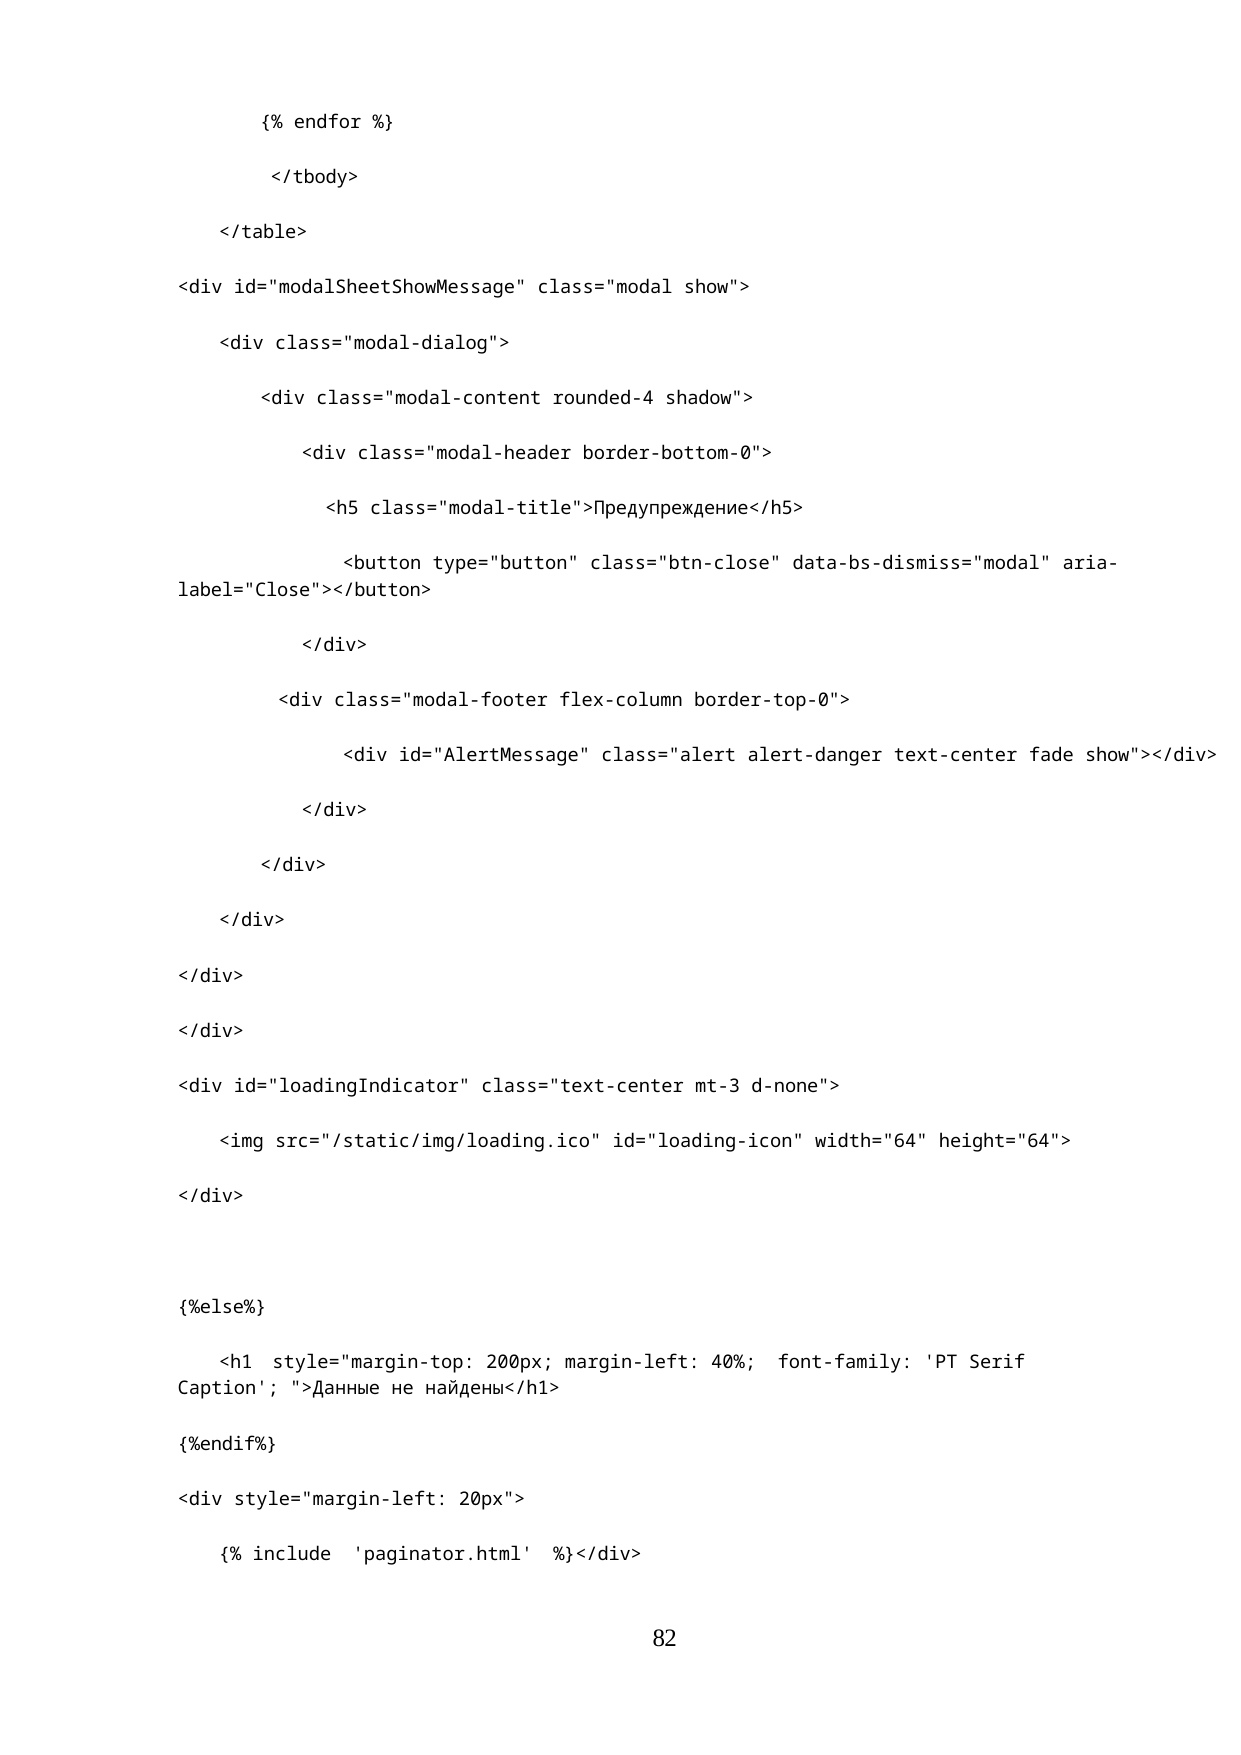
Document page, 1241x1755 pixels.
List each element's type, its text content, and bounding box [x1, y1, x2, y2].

text </div> [301, 796, 1241, 822]
text <img src="/static/img/loading.ico" id="loading-icon" width="64" height="64"> [219, 1127, 1241, 1153]
text <button type="button" class="btn-close" data-bs-dismiss="modal" aria- label="Close"></button> [177, 549, 1167, 601]
text <div id="AlertMessage" class="alert alert-danger text-center fade show"></div> [342, 741, 1241, 767]
text <div class="modal-footer flex-column border-top-0"> [192, 686, 937, 712]
text </tbody> [270, 163, 1241, 189]
text <div class="modal-header border-bottom-0"> [301, 439, 1241, 465]
text <div id="loadingIndicator" class="text-center mt-3 d-none"> [177, 1072, 1241, 1098]
text {%else%} [177, 1293, 1241, 1318]
text </div> [260, 852, 1241, 877]
text <h1 style="margin-top: 200px; margin-left: 40%; font-family: 'PT Serif Caption'; ">Данные не найдены</h1> [177, 1348, 1074, 1400]
text </div> [177, 1017, 1241, 1042]
text </div> [177, 1183, 1241, 1208]
text <div style="margin-left: 20px"> [177, 1485, 1241, 1511]
text <div id="modalSheetShowMessage" class="modal show"> [177, 274, 1241, 299]
text <div class="modal-dialog"> [219, 329, 1241, 354]
text {% endfor %} [260, 108, 1241, 134]
text </div> [301, 631, 1241, 657]
text {%endif%} [177, 1430, 1241, 1456]
text </table> [219, 219, 1241, 244]
text <h5 class="modal-title">Предупреждение</h5> [118, 494, 1010, 520]
text <div class="modal-content rounded-4 shadow"> [260, 384, 1241, 409]
text </div> [219, 907, 1241, 932]
text </div> [177, 962, 1241, 987]
text {% include 'paginator.html' %}</div> [219, 1540, 1241, 1566]
